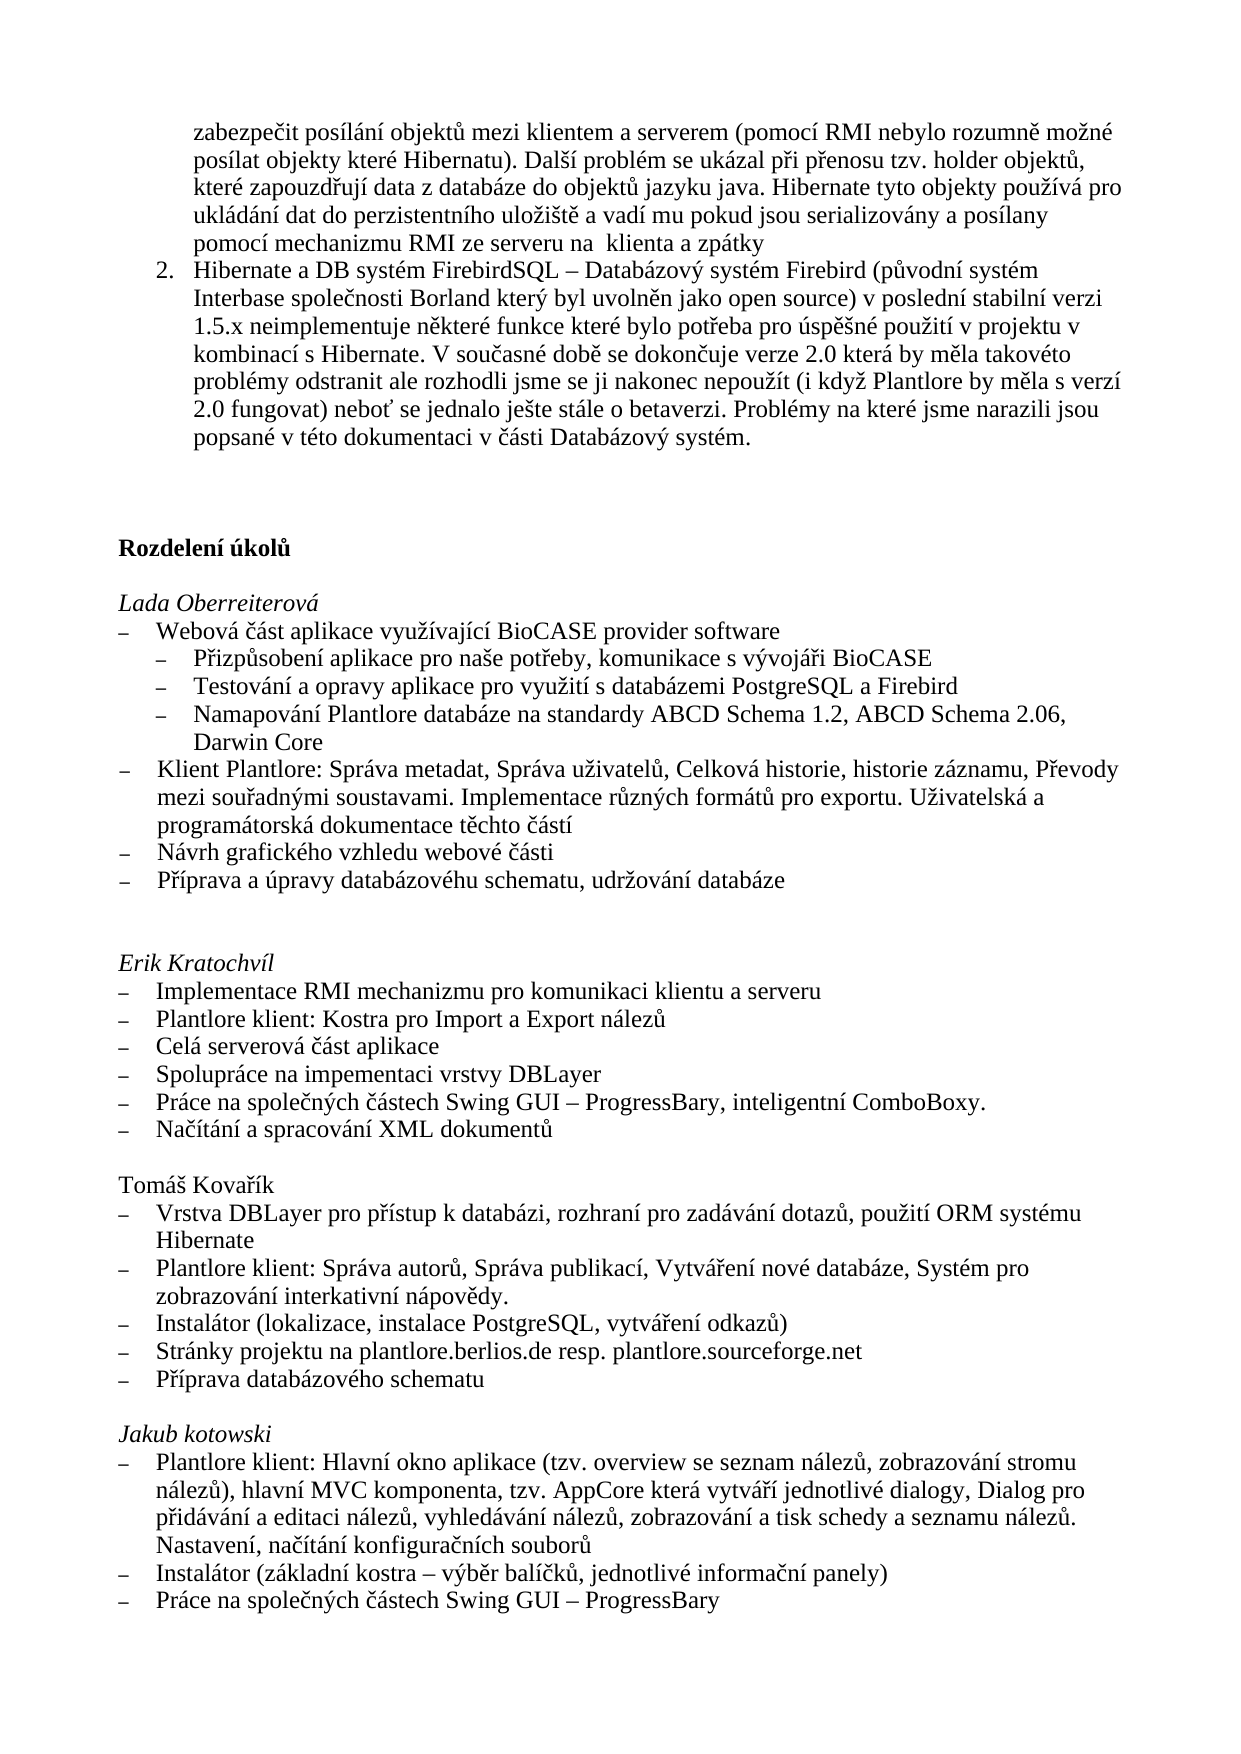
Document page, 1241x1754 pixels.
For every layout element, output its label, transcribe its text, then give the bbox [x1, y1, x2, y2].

list Klient Plantlore: Správa metadat, Správa uživatelů, Celková historie, historie záznamu, Převody mezi souřadnými soustavami. Implementace různých formátů pro exportu. Uživatelská a programátorská dokumentace těchto částí [119, 755, 1122, 838]
list Namapování Plantlore databáze na standardy ABCD Schema 1.2, ABCD Schema 2.06, Darwin Core [156, 700, 1122, 755]
list Příprava a úpravy databázovéhu schematu, udržování databáze [119, 866, 1122, 894]
list Návrh grafického vzhledu webové části [119, 838, 1122, 866]
text Rozdelení úkolů [118, 534, 1122, 561]
list Příprava databázového schematu [118, 1365, 1122, 1393]
list Stránky projektu na plantlore.berlios.de resp. plantlore.sourceforge.net [118, 1337, 1122, 1365]
list Instalátor (základní kostra – výběr balíčků, jednotlivé informační panely) [118, 1559, 1122, 1587]
list Instalátor (lokalizace, instalace PostgreSQL, vytváření odkazů) [118, 1309, 1122, 1337]
list Plantlore klient: Kostra pro Import a Export nálezů [118, 1005, 1122, 1032]
list Implementace RMI mechanizmu pro komunikaci klientu a serveru [118, 977, 1122, 1005]
list Celá serverová část aplikace [118, 1032, 1122, 1060]
text Jakub kotowski [118, 1420, 1122, 1448]
list Testování a opravy aplikace pro využití s databázemi PostgreSQL a Firebird [156, 672, 1122, 700]
list Plantlore klient: Hlavní okno aplikace (tzv. overview se seznam nálezů, zobrazování stromu nálezů), hlavní MVC komponenta, tzv. AppCore která vytváří jednotlivé dialogy, Dialog pro přidávání a editaci nálezů, vyhledávání nálezů, zobrazování a tisk schedy a seznamu nálezů. Nastavení, načítání konfiguračních souborů [118, 1448, 1122, 1559]
list Přizpůsobení aplikace pro naše potřeby, komunikace s vývojáři BioCASE [156, 644, 1122, 672]
text Lada Oberreiterová [118, 589, 1122, 617]
list zabezpečit posílání objektů mezi klientem a serverem (pomocí RMI nebylo rozumně možné posílat objekty které Hibernatu). Další problém se ukázal při přenosu tzv. holder objektů, které zapouzdřují data z databáze do objektů jazyku java. Hibernate tyto objekty používá pro ukládání dat do perzistentního uložiště a vadí mu pokud jsou serializovány a posílany pomocí mechanizmu RMI ze serveru na klienta a zpátky [156, 118, 1122, 257]
list Webová část aplikace využívající BioCASE provider software [118, 617, 1122, 644]
list Hibernate a DB systém FirebirdSQL – Databázový systém Firebird (původní systém Interbase společnosti Borland který byl uvolněn jako open source) v poslední stabilní verzi 1.5.x neimplementuje některé funkce které bylo potřeba pro úspěšné použití v projektu v kombinací s Hibernate. V současné době se dokončuje verze 2.0 která by měla takovéto problémy odstranit ale rozhodli jsme se ji nakonec nepoužít (i když Plantlore by měla s verzí 2.0 fungovat) neboť se jednalo ješte stále o betaverzi. Problémy na které jsme narazili jsou popsané v této dokumentaci v části Databázový systém. [156, 257, 1122, 451]
list Práce na společných částech Swing GUI – ProgressBary, inteligentní ComboBoxy. [118, 1088, 1122, 1116]
text Tomáš Kovařík [118, 1171, 1122, 1199]
list Vrstva DBLayer pro přístup k databázi, rozhraní pro zadávání dotazů, použití ORM systému Hibernate [118, 1199, 1122, 1254]
list Načítání a spracování XML dokumentů [118, 1116, 1122, 1143]
list Spolupráce na impementaci vrstvy DBLayer [118, 1060, 1122, 1088]
list Práce na společných částech Swing GUI – ProgressBary [118, 1587, 1122, 1614]
list Plantlore klient: Správa autorů, Správa publikací, Vytváření nové databáze, Systém pro zobrazování interkativní nápovědy. [118, 1254, 1122, 1309]
text Erik Kratochvíl [118, 949, 1122, 977]
